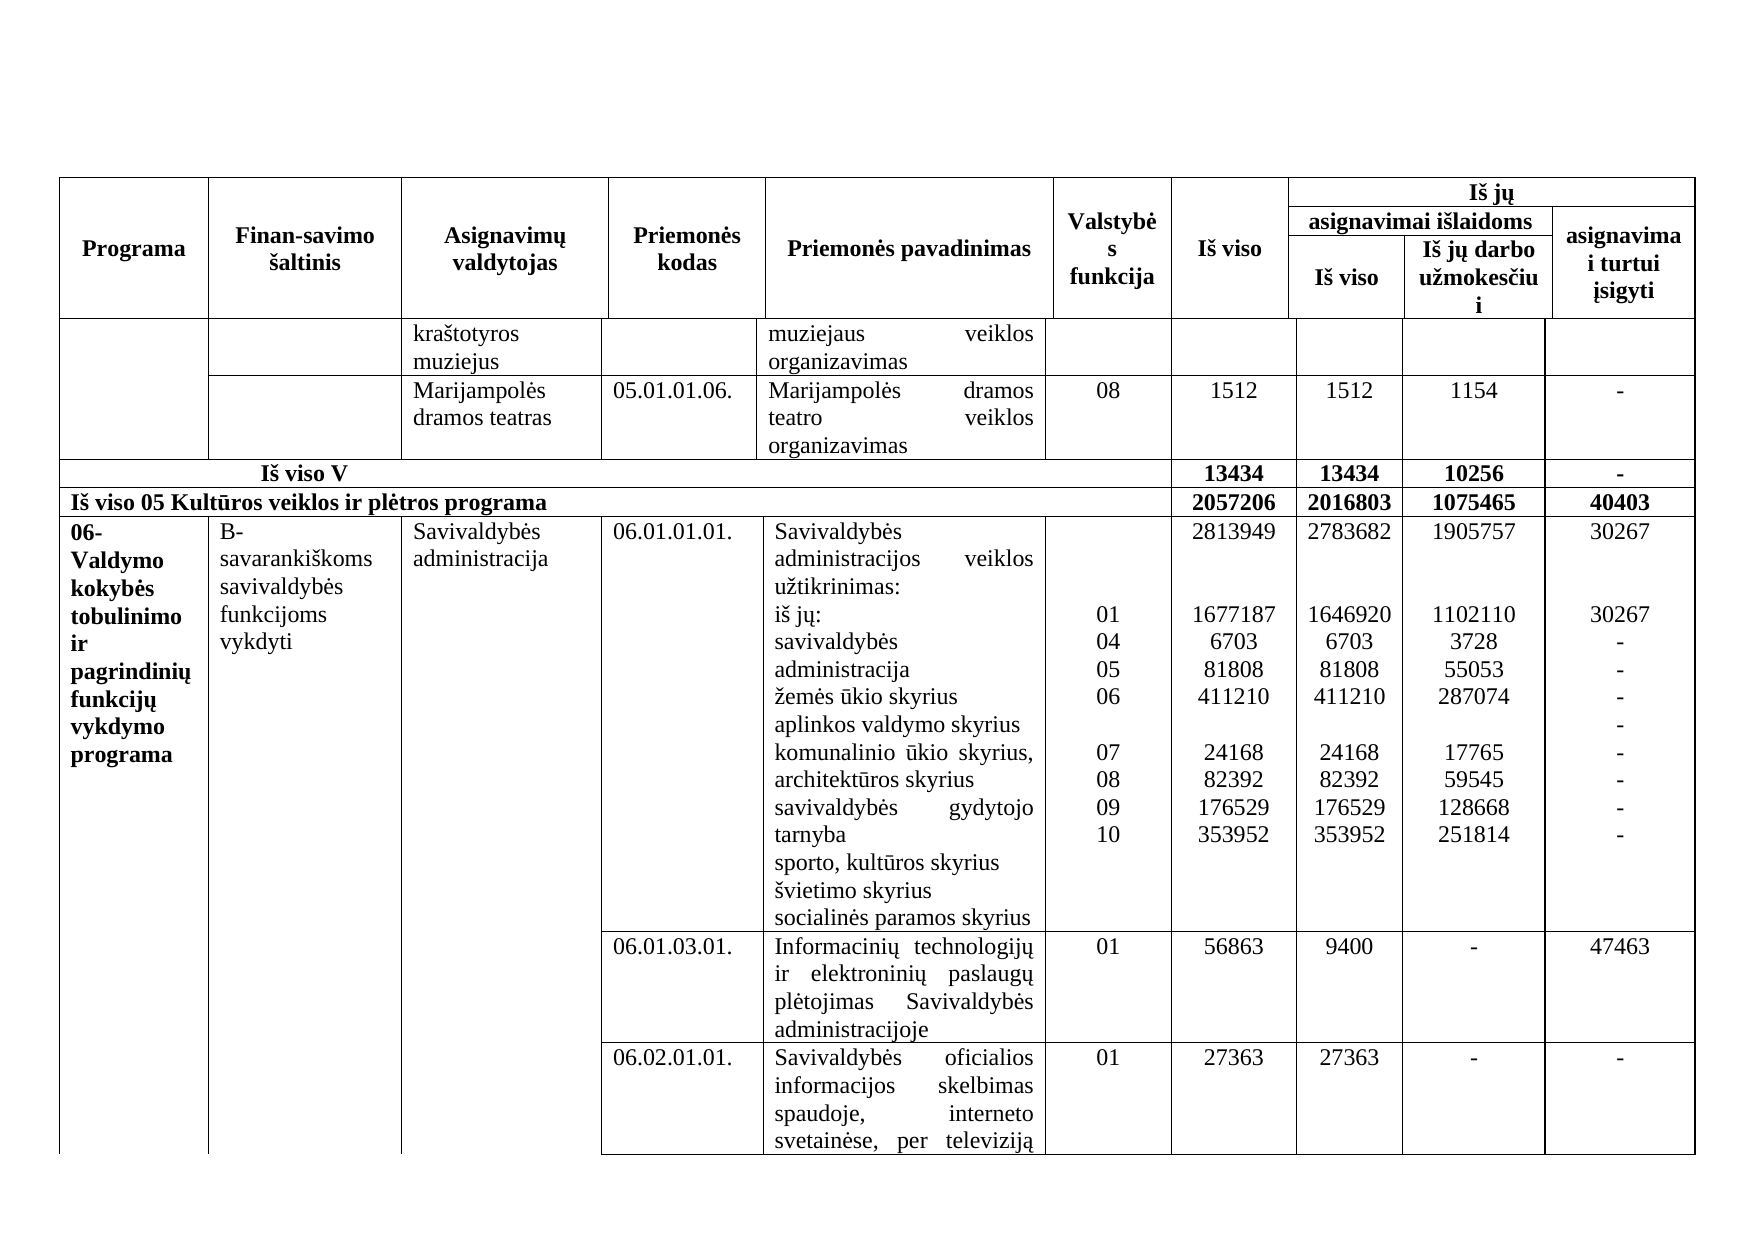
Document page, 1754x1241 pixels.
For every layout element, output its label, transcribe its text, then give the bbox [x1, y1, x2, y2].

table_cell 27363 [1172, 1043, 1296, 1154]
table_cell Iš viso 05 Kultūros veiklos ir plėtros programa [60, 488, 1171, 516]
table_cell 01 [1046, 932, 1171, 1042]
table_cell [209, 376, 401, 458]
table_cell 56863 [1172, 932, 1296, 1042]
table_cell asignavimai išlaidoms [1289, 207, 1552, 234]
table_cell - [1546, 376, 1694, 458]
table_cell Savivaldybės administracijos veiklos užtikrinimas: iš jų: savivaldybės administracija žemės ūkio skyrius aplinkos valdymo skyrius komunalinio ūkio skyrius, architektūros skyrius savivaldybės gydytojo tarnyba sporto, kultūros skyrius švietimo skyrius socialinės paramos skyrius [764, 517, 1045, 931]
table_cell 10256 [1403, 460, 1544, 487]
table_cell Savivaldybės oficialios informacijos skelbimas spaudoje, interneto svetainėse, per televiziją [764, 1043, 1045, 1154]
table_cell [209, 319, 401, 374]
table_cell - [1546, 460, 1694, 487]
table_header Iš jų [1289, 178, 1694, 206]
table_cell asignavimai turtui įsigyti [1553, 207, 1694, 318]
table_cell Marijampolės dramos teatro veiklos organizavimas [757, 376, 1045, 458]
table_header Asignavimų valdytojas [402, 178, 608, 318]
table_cell Iš viso [1289, 236, 1404, 318]
table_header Priemonės pavadinimas [766, 178, 1053, 318]
table_cell Marijampolės dramos teatras [402, 376, 601, 458]
table_cell - [1403, 932, 1544, 1042]
table_header Programa [60, 178, 208, 318]
table_cell 9400 [1297, 932, 1402, 1042]
table_cell 27363 [1297, 1043, 1402, 1154]
table_cell [1046, 319, 1171, 374]
table_cell 06.02.01.01. [602, 1043, 763, 1154]
table_cell Informacinių technologijų ir elektroninių paslaugų plėtojimas Savivaldybės administracijoje [764, 932, 1045, 1042]
table_cell [402, 931, 601, 1042]
table_cell 01 04 05 06 07 08 09 10 [1046, 517, 1171, 931]
table_cell 13434 [1172, 460, 1296, 487]
table_cell 08 [1046, 376, 1171, 458]
table_cell 1512 [1172, 376, 1296, 458]
table_cell [60, 375, 208, 458]
table_cell 13434 [1297, 460, 1402, 487]
table_cell [1172, 319, 1296, 374]
table_cell [1297, 319, 1402, 374]
table_cell Iš jų darbo užmokesčiui [1405, 236, 1552, 318]
table_cell 06.01.01.01. [602, 517, 763, 931]
table_cell 01 [1046, 1043, 1171, 1154]
table_cell Iš viso V [60, 460, 1171, 487]
table_cell [402, 1042, 601, 1154]
table_cell 05.01.01.06. [602, 376, 756, 458]
table_cell [60, 1042, 208, 1154]
table_cell 2813949 1677187 6703 81808 411210 24168 82392 176529 353952 [1172, 517, 1296, 931]
table_cell 1154 [1403, 376, 1544, 458]
table_header Iš viso [1172, 178, 1288, 318]
table_cell Savivaldybės administracija [402, 517, 601, 931]
table_cell [60, 931, 208, 1042]
table_header Valstybės funkcija [1054, 178, 1171, 318]
table_cell [602, 319, 756, 374]
table_cell 1075465 [1403, 488, 1544, 516]
table_cell 47463 [1546, 932, 1694, 1042]
table_cell muziejaus veiklos organizavimas [757, 319, 1045, 374]
table_cell 2057206 [1172, 488, 1296, 516]
table_cell 06.01.03.01. [602, 932, 763, 1042]
table_header Priemonės kodas [609, 178, 765, 318]
table_cell - [1403, 1043, 1544, 1154]
table_cell 06- Valdymo kokybės tobulinimo ir pagrindinių funkcijų vykdymo programa [60, 517, 208, 931]
table_cell 1512 [1297, 376, 1402, 458]
table_cell 40403 [1546, 488, 1694, 516]
table_cell kraštotyros muziejus [402, 319, 601, 374]
table_cell 30267 30267 - - - - - - - - [1546, 517, 1694, 931]
table_cell [60, 319, 208, 374]
table_cell - [1546, 1043, 1694, 1154]
table_cell 2783682 1646920 6703 81808 411210 24168 82392 176529 353952 [1297, 517, 1402, 931]
table_cell 2016803 [1297, 488, 1402, 516]
table_cell 1905757 1102110 3728 55053 287074 17765 59545 128668 251814 [1403, 517, 1544, 931]
table_cell [1403, 319, 1544, 374]
table_cell - [1546, 319, 1694, 374]
table_header Finan-savimo šaltinis [209, 178, 401, 318]
table_cell B-savarankiškoms savivaldybės funkcijoms vykdyti [209, 517, 401, 1154]
